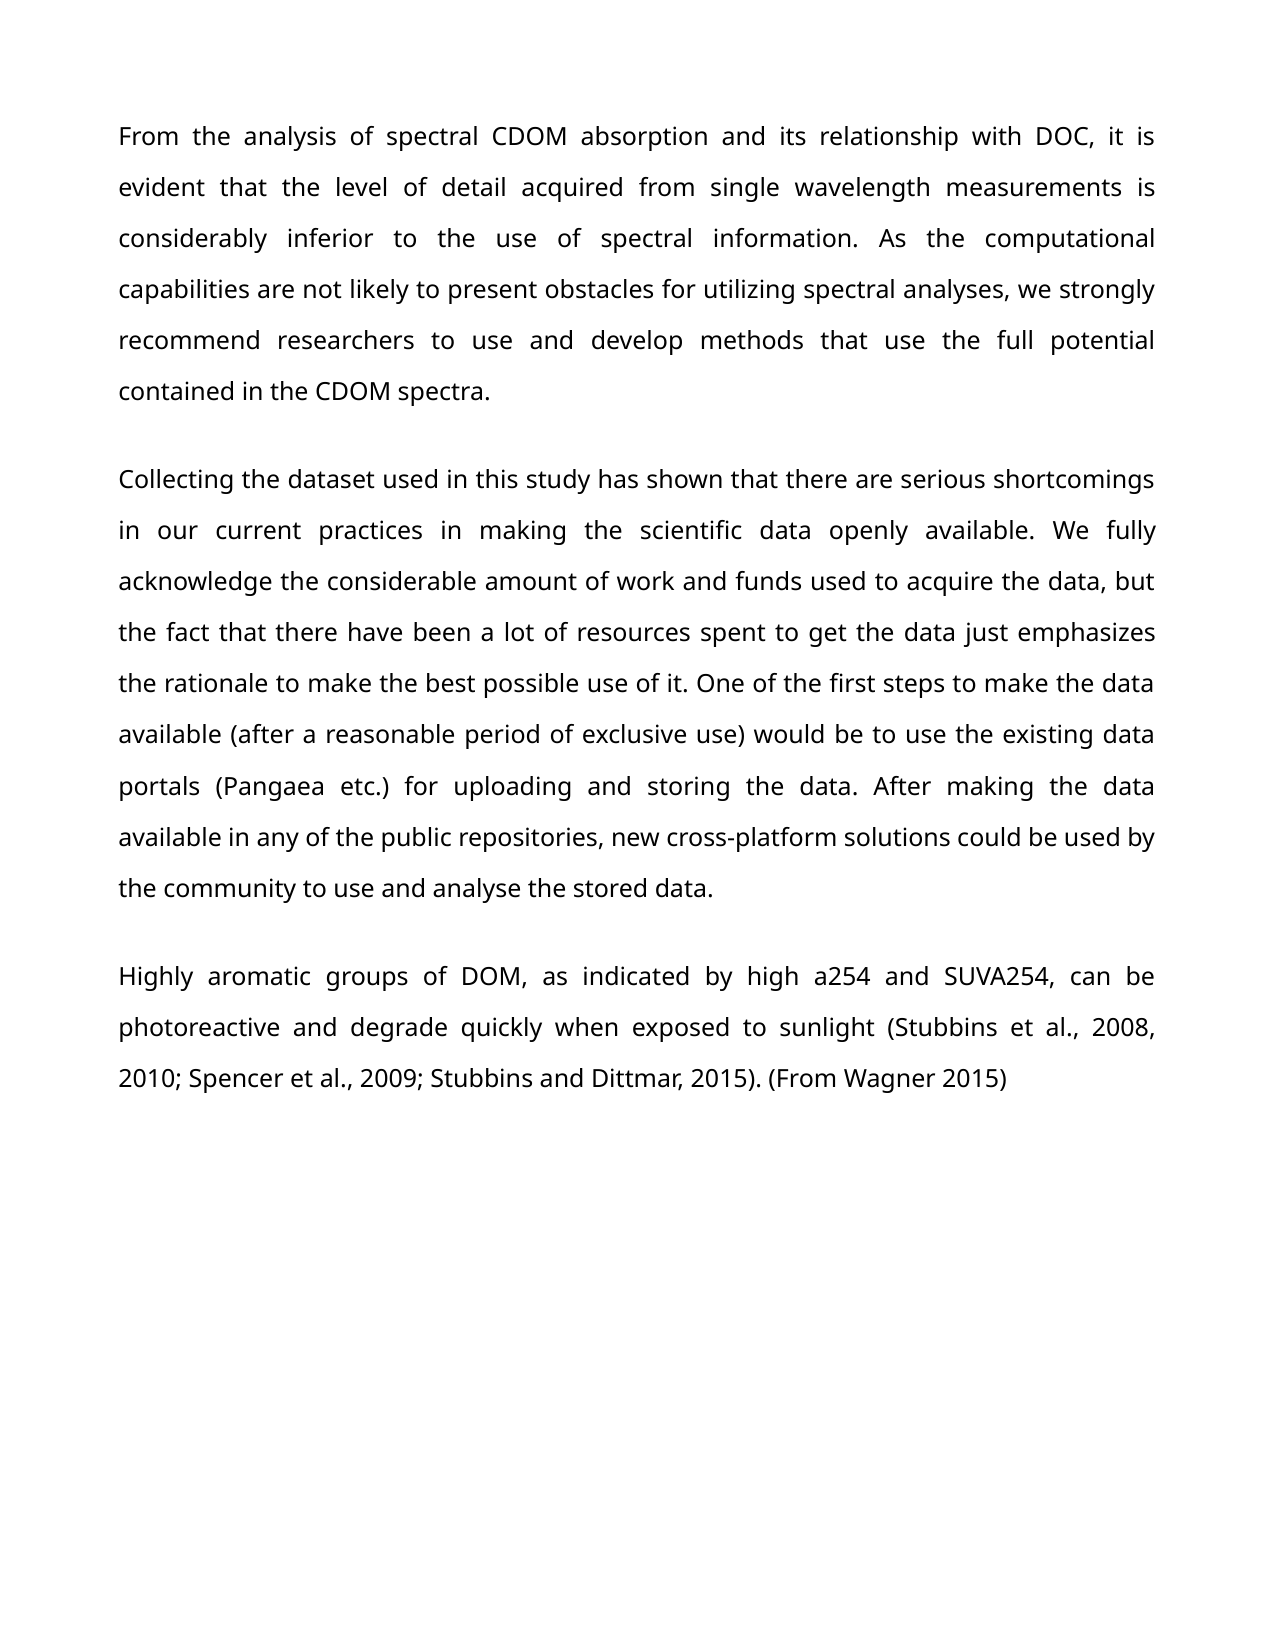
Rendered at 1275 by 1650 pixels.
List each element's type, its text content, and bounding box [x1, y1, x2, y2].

text From the analysis of spectral CDOM absorption and its relationship with DOC, it is evident that the level of detail acquired from single wavelength measurements is considerably inferior to the use of spectral information. As the computational capabilities are not likely to present obstacles for utilizing spectral analyses, we strongly recommend researchers to use and develop methods that use the full potential contained in the CDOM spectra. [118, 118, 1157, 407]
text Highly aromatic groups of DOM, as indicated by high a254 and SUVA254, can be photoreactive and degrade quickly when exposed to sunlight (Stubbins et al., 2008, 2010; Spencer et al., 2009; Stubbins and Dittmar, 2015). (From Wagner 2015) [118, 959, 1157, 1095]
text Collecting the dataset used in this study has shown that there are serious shortcomings in our current practices in making the scientific data openly available. We fully acknowledge the considerable amount of work and funds used to acquire the data, but the fact that there have been a lot of resources spent to get the data just emphasizes the rationale to make the best possible use of it. One of the first steps to make the data available (after a reasonable period of exclusive use) would be to use the existing data portals (Pangaea etc.) for uploading and storing the data. After making the data available in any of the public repositories, new cross-platform solutions could be used by the community to use and analyse the stored data. [118, 462, 1157, 904]
